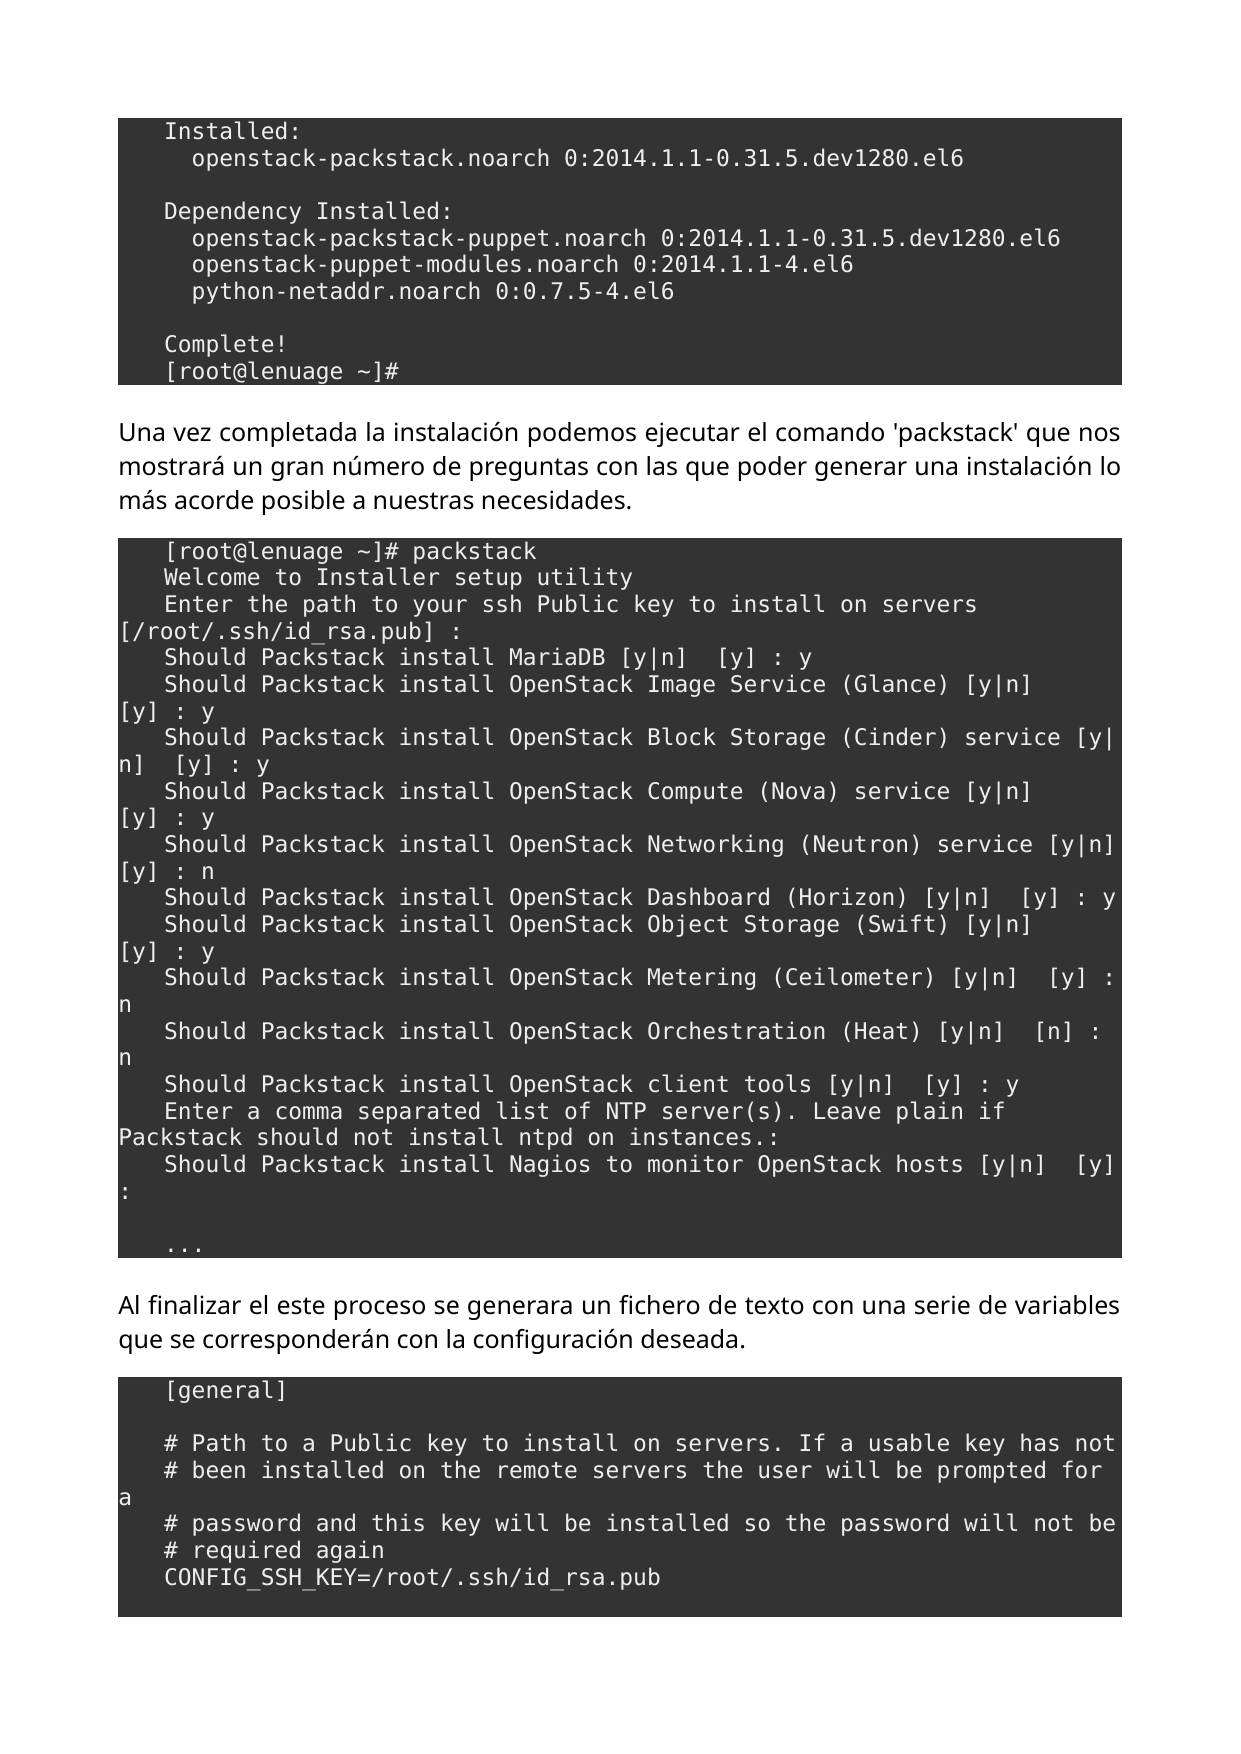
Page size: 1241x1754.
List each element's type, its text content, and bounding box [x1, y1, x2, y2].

text Should Packstack install Nagios to monitor OpenStack hosts [y|n] [y] : [118, 1151, 1122, 1204]
text Should Packstack install OpenStack client tools [y|n] [y] : y [118, 1071, 1122, 1098]
text # password and this key will be installed so the password will not be [118, 1510, 1122, 1537]
text openstack-packstack.noarch 0:2014.1.1-0.31.5.dev1280.el6 [118, 145, 1122, 171]
text Should Packstack install OpenStack Metering (Ceilometer) [y|n] [y] : n [118, 964, 1122, 1018]
text openstack-puppet-modules.noarch 0:2014.1.1-4.el6 [118, 251, 1122, 278]
text openstack-packstack-puppet.noarch 0:2014.1.1-0.31.5.dev1280.el6 [118, 225, 1122, 251]
text # been installed on the remote servers the user will be prompted for a [118, 1457, 1122, 1510]
text # Path to a Public key to install on servers. If a usable key has not [118, 1430, 1122, 1457]
text Complete! [118, 331, 1122, 358]
text Dependency Installed: [118, 198, 1122, 225]
text Enter the path to your ssh Public key to install on servers [/root/.ssh/id_rsa.pub] : [118, 591, 1122, 644]
text python-netaddr.noarch 0:0.7.5-4.el6 [118, 278, 1122, 305]
text Welcome to Installer setup utility [118, 564, 1122, 591]
text Should Packstack install OpenStack Orchestration (Heat) [y|n] [n] : n [118, 1018, 1122, 1071]
text Should Packstack install OpenStack Compute (Nova) service [y|n] [y] : y [118, 778, 1122, 831]
text Una vez completada la instalación podemos ejecutar el comando 'packstack' que nos mostrará un gran número de preguntas con las que poder generar una instalación lo más acorde posible a nuestras necesidades. [118, 415, 1122, 517]
text ... [118, 1231, 1122, 1258]
text Enter a comma separated list of NTP server(s). Leave plain if Packstack should not install ntpd on instances.: [118, 1098, 1122, 1151]
text Should Packstack install MariaDB [y|n] [y] : y [118, 644, 1122, 671]
text [root@lenuage ~]# packstack [118, 538, 1122, 564]
text CONFIG_SSH_KEY=/root/.ssh/id_rsa.pub [118, 1564, 1122, 1590]
text Should Packstack install OpenStack Block Storage (Cinder) service [y|n] [y] : y [118, 724, 1122, 778]
text Should Packstack install OpenStack Object Storage (Swift) [y|n] [y] : y [118, 911, 1122, 964]
text # required again [118, 1537, 1122, 1564]
text Installed: [118, 118, 1122, 145]
text Should Packstack install OpenStack Dashboard (Horizon) [y|n] [y] : y [118, 884, 1122, 911]
text Should Packstack install OpenStack Image Service (Glance) [y|n] [y] : y [118, 671, 1122, 724]
text [root@lenuage ~]# [118, 358, 1122, 385]
text [general] [118, 1377, 1122, 1404]
text Should Packstack install OpenStack Networking (Neutron) service [y|n] [y] : n [118, 831, 1122, 884]
text Al finalizar el este proceso se generara un fichero de texto con una serie de variables que se corresponderán con la configuración deseada. [118, 1288, 1122, 1356]
